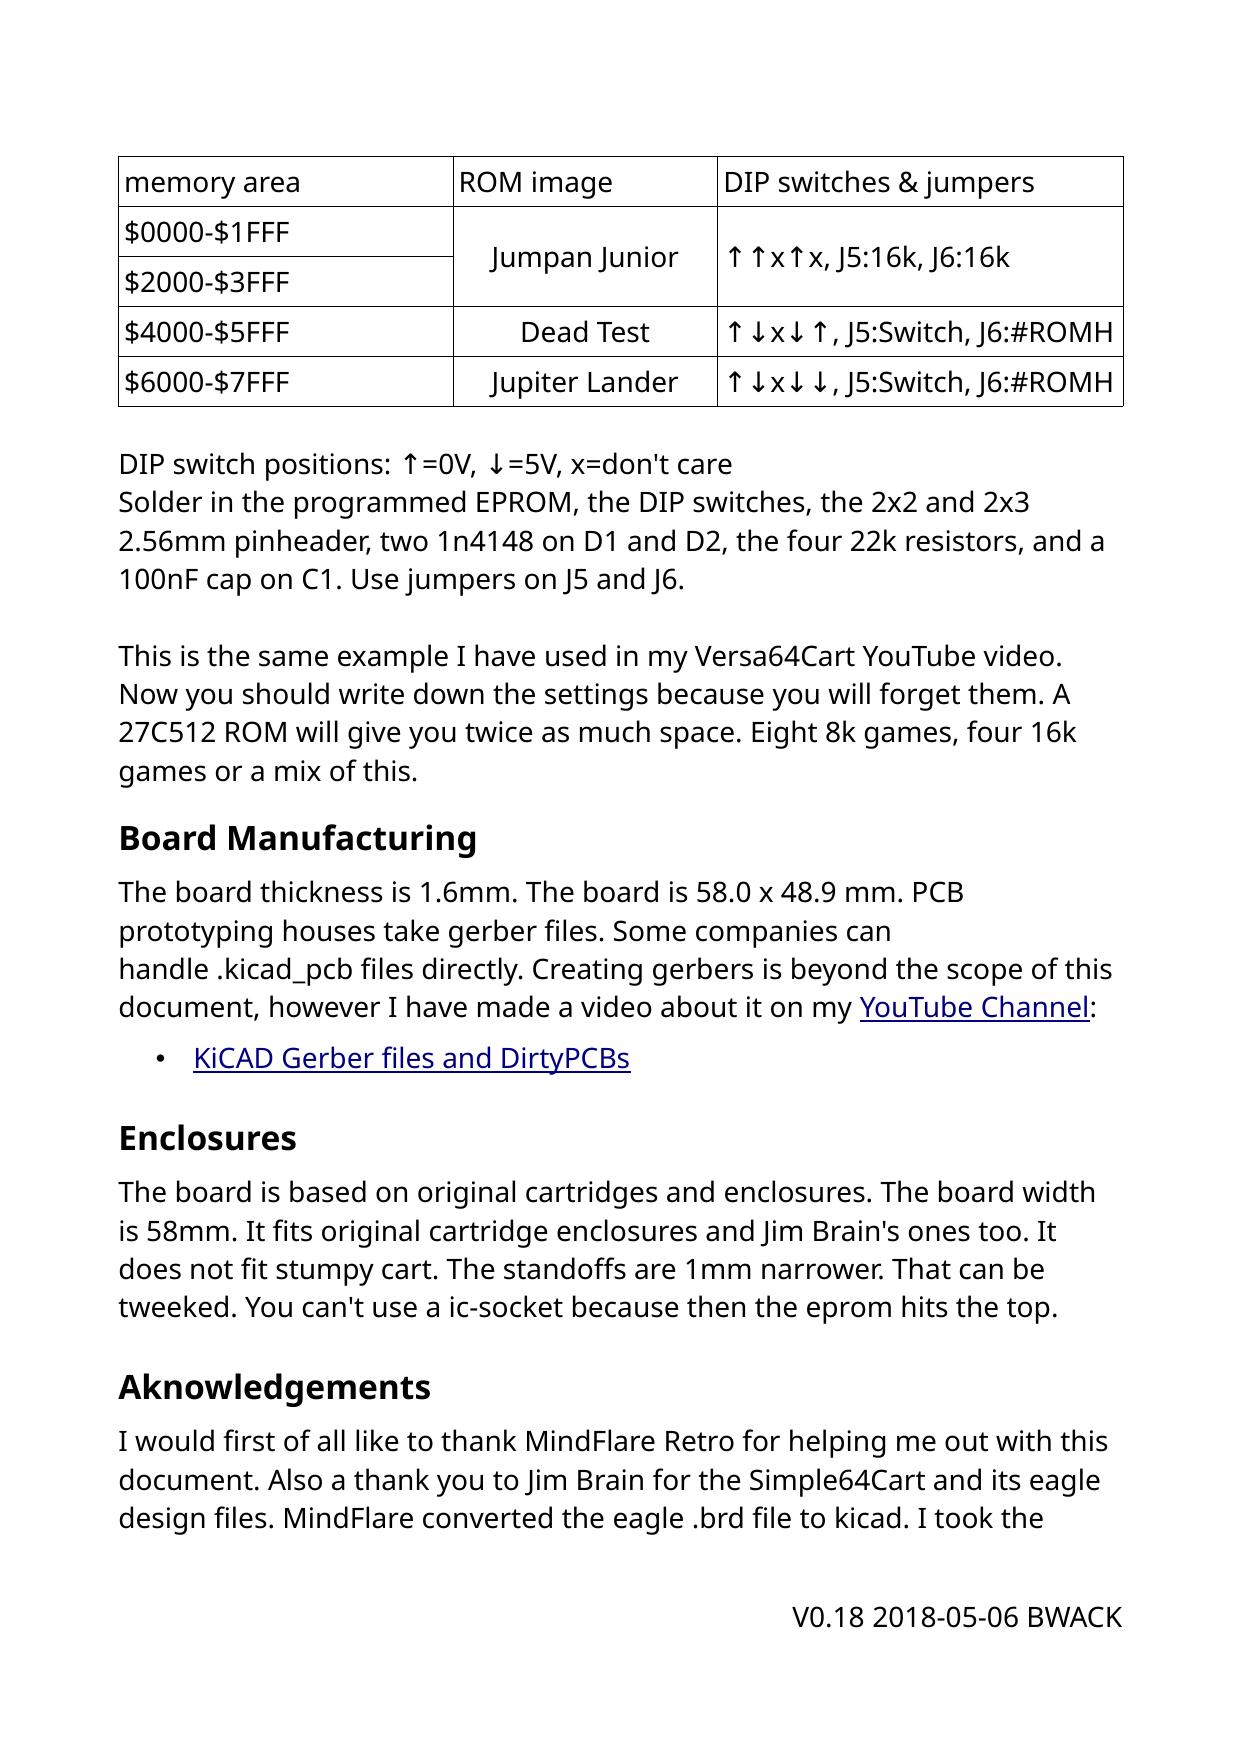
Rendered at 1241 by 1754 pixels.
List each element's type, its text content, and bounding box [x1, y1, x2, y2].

table_cell Jumpan Junior [454, 207, 717, 306]
table_cell $4000-$5FFF [119, 307, 453, 356]
text This is the same example I have used in my Versa64Cart YouTube video. Now you should write down the settings because you will forget them. A 27C512 ROM will give you twice as much space. Eight 8k games, four 16k games or a mix of this. [118, 636, 1122, 789]
text I would first of all like to thank MindFlare Retro for helping me out with this document. Also a thank you to Jim Brain for the Simple64Cart and its eagle design files. MindFlare converted the eagle .brd file to kicad. I took the [118, 1422, 1122, 1537]
list KiCAD Gerber files and DirtyPCBs [156, 1038, 1122, 1077]
text The board thickness is 1.6mm. The board is 58.0 x 48.9 mm. PCB prototyping houses take gerber files. Some companies can handle .kicad_pcb files directly. Creating gerbers is beyond the scope of this document, however I have made a video about it on my YouTube Channel: [118, 873, 1122, 1026]
text The board is based on original cartridges and enclosures. The board width is 58mm. It fits original cartridge enclosures and Jim Brain's ones too. It does not fit stumpy cart. The standoffs are 1mm narrower. That can be tweeked. You can't use a ic-socket because then the eprom hits the top. [118, 1172, 1122, 1326]
table_cell Dead Test [454, 307, 717, 356]
table_cell Jupiter Lander [454, 357, 717, 406]
subtitle Board Manufacturing [118, 814, 1122, 860]
table_cell $2000-$3FFF [119, 257, 453, 306]
table_header ROM image [454, 157, 717, 206]
table_cell ↑↓x↓↑, J5:Switch, J6:#ROMH [718, 307, 1123, 356]
table_cell $0000-$1FFF [119, 207, 453, 256]
subtitle Aknowledgements [118, 1363, 1122, 1409]
subtitle Enclosures [118, 1114, 1122, 1160]
table_cell ↑↓x↓↓, J5:Switch, J6:#ROMH [718, 357, 1123, 406]
text DIP switch positions: ↑=0V, ↓=5V, x=don't care [118, 444, 1122, 483]
table_cell ↑↑x↑x, J5:16k, J6:16k [718, 207, 1123, 306]
text Solder in the programmed EPROM, the DIP switches, the 2x2 and 2x3 2.56mm pinheader, two 1n4148 on D1 and D2, the four 22k resistors, and a 100nF cap on C1. Use jumpers on J5 and J6. [118, 483, 1122, 598]
table_cell $6000-$7FFF [119, 357, 453, 406]
table_header DIP switches & jumpers [718, 157, 1123, 206]
table_header memory area [119, 157, 453, 206]
